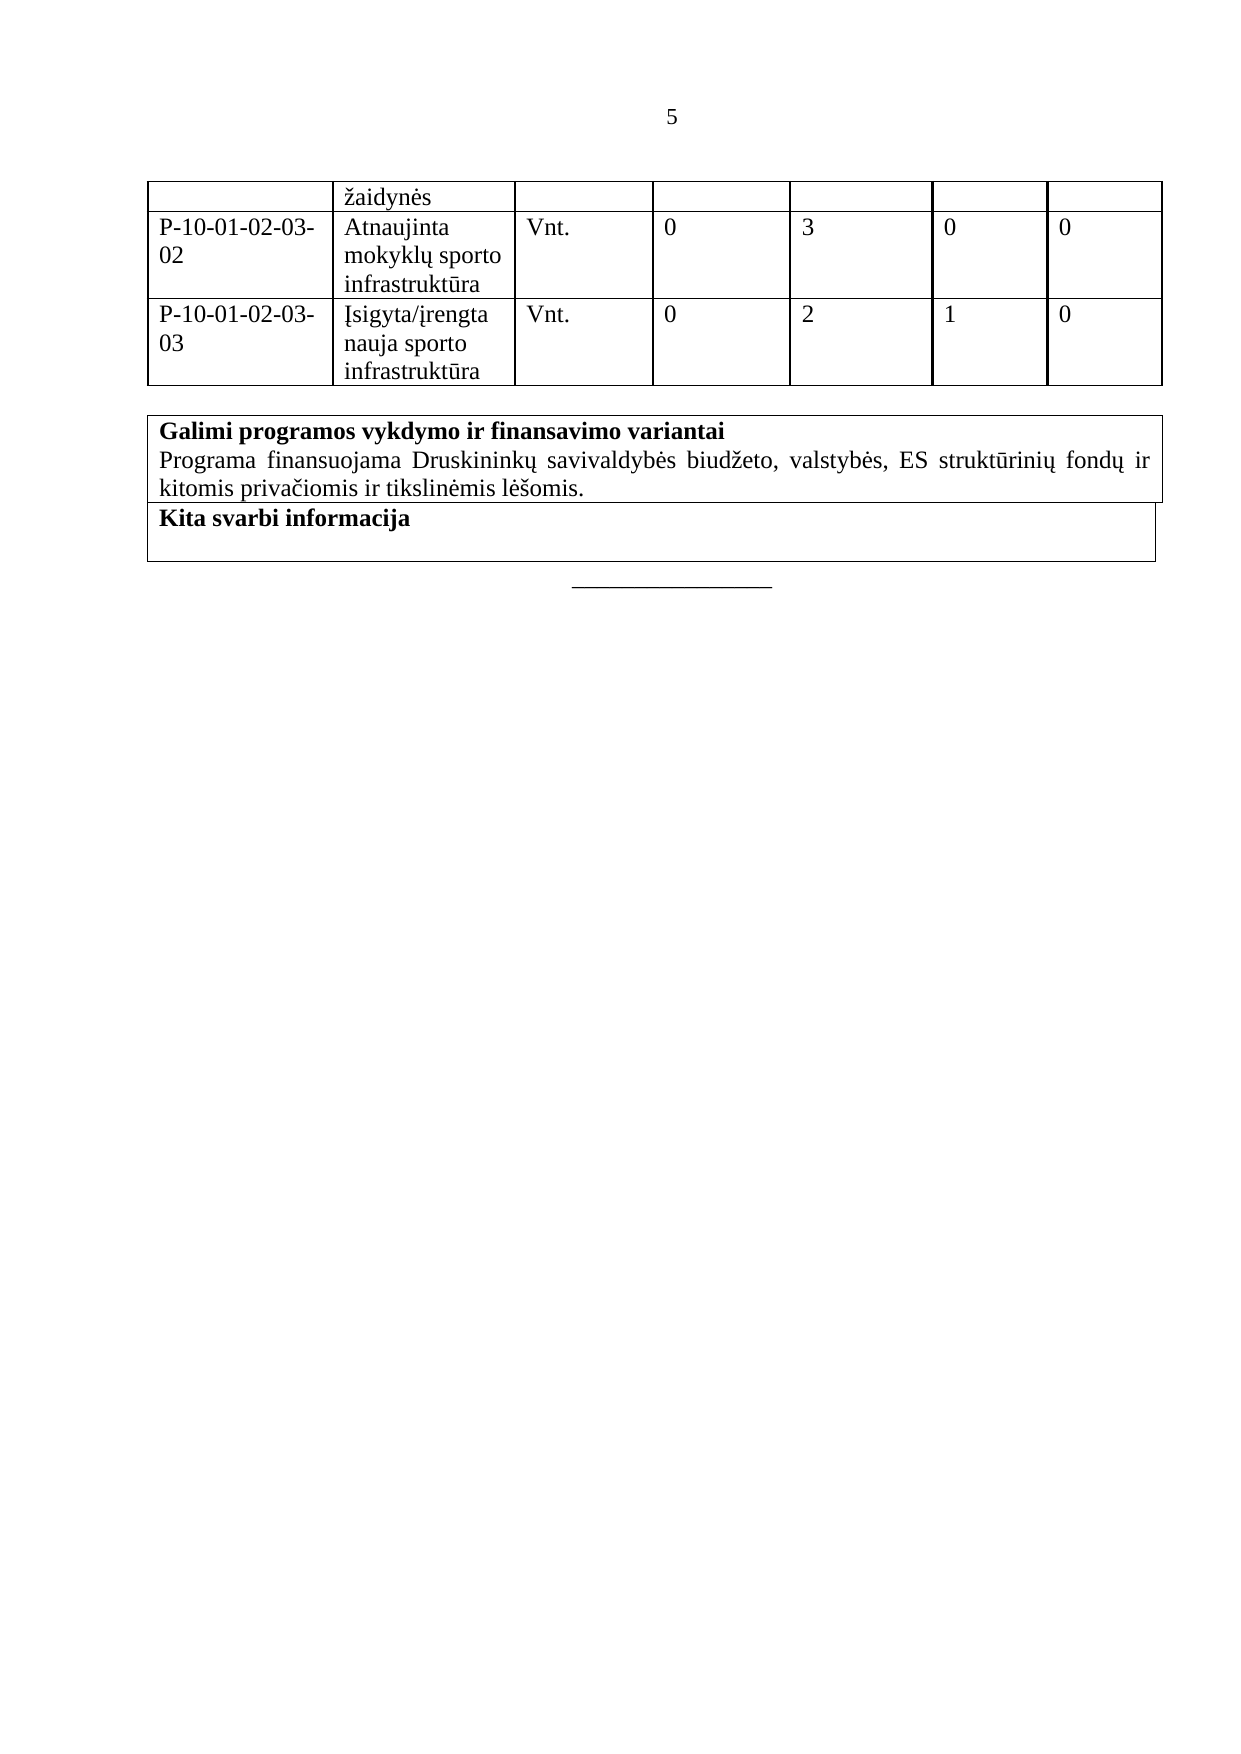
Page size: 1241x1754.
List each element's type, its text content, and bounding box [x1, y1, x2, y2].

table_cell 0 [1049, 299, 1161, 385]
table_cell 0 [1049, 212, 1161, 298]
table_cell [791, 182, 931, 211]
table_cell [516, 182, 652, 211]
table_header Galimi programos vykdymo ir finansavimo variantai Programa finansuojama Druskininkų savivaldybės biudžeto, valstybės, ES struktūrinių fondų ir kitomis privačiomis ir tikslinėmis lėšomis. [148, 416, 1162, 502]
table_cell 0 [654, 299, 789, 385]
table_cell [149, 182, 332, 211]
table_cell Kita svarbi informacija [148, 503, 1155, 561]
table_cell 0 [934, 212, 1046, 298]
table_cell 2 [791, 299, 931, 385]
table_cell 1 [934, 299, 1046, 385]
table_cell 0 [654, 212, 789, 298]
table_cell P-10-01-02-03-02 [149, 212, 332, 298]
table_cell žaidynės [334, 182, 514, 211]
text ________________ [148, 562, 1196, 591]
table_cell Įsigyta/įrengta nauja sporto infrastruktūra [334, 299, 514, 385]
table_cell Vnt. [516, 299, 652, 385]
table_cell [1156, 503, 1162, 561]
table_cell [934, 182, 1046, 211]
table_cell Atnaujinta mokyklų sporto infrastruktūra [334, 212, 514, 298]
table_cell Vnt. [516, 212, 652, 298]
table_cell P-10-01-02-03-03 [149, 299, 332, 385]
table_cell 3 [791, 212, 931, 298]
table_cell [1049, 182, 1161, 211]
table_cell [654, 182, 789, 211]
